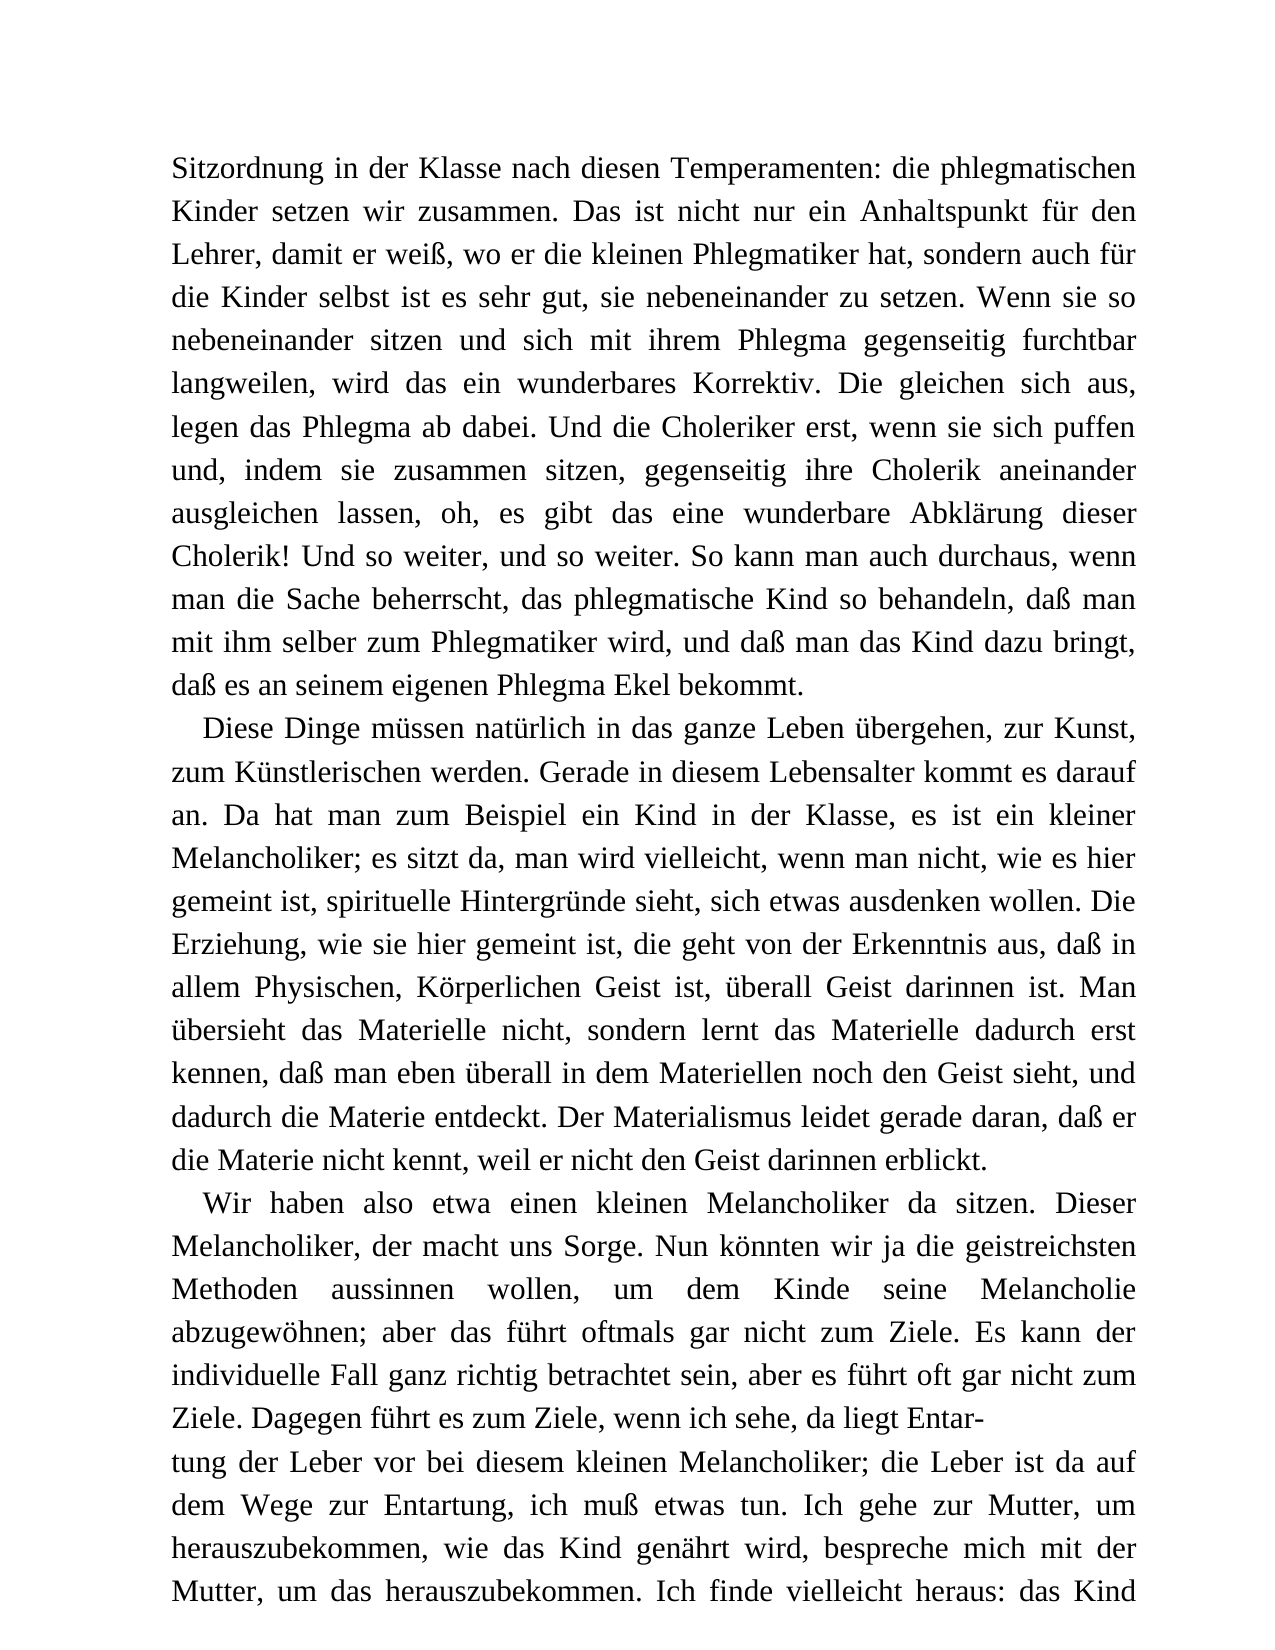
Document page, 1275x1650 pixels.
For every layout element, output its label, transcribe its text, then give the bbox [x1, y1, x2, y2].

text Diese Dinge müssen natürlich in das ganze Leben übergehen, zur Kunst, zum Künstlerischen werden. Gerade in diesem Lebensalter kommt es darauf an. Da hat man zum Beispiel ein Kind in der Klasse, es ist ein kleiner Melancholiker; es sitzt da, man wird vielleicht, wenn man nicht, wie es hier gemeint ist, spirituelle Hintergründe sieht, sich etwas ausdenken wollen. Die Erziehung, wie sie hier gemeint ist, die geht von der Erkenntnis aus, daß in allem Physischen, Körperlichen Geist ist, überall Geist darinnen ist. Man übersieht das Materielle nicht, sondern lernt das Materielle dadurch erst kennen, daß man eben überall in dem Materiellen noch den Geist sieht, und dadurch die Materie entdeckt. Der Materialismus leidet gerade daran, daß er die Materie nicht kennt, weil er nicht den Geist darinnen erblickt. [171, 710, 1137, 1177]
text Sitzordnung in der Klasse nach diesen Temperamenten: die phlegmatischen Kinder setzen wir zusammen. Das ist nicht nur ein Anhaltspunkt für den Lehrer, damit er weiß, wo er die kleinen Phlegmatiker hat, sondern auch für die Kinder selbst ist es sehr gut, sie nebeneinander zu setzen. Wenn sie so nebeneinander sitzen und sich mit ihrem Phlegma gegenseitig furchtbar langweilen, wird das ein wunderbares Korrektiv. Die gleichen sich aus, legen das Phlegma ab dabei. Und die Choleriker erst, wenn sie sich puffen und, indem sie zusammen sitzen, gegenseitig ihre Cholerik aneinander ausgleichen lassen, oh, es gibt das eine wunderbare Abklärung dieser Cholerik! Und so weiter, und so weiter. So kann man auch durchaus, wenn man die Sache beherrscht, das phlegmatische Kind so behandeln, daß man mit ihm selber zum Phlegmatiker wird, und daß man das Kind dazu bringt, daß es an seinem eigenen Phlegma Ekel bekommt. [171, 149, 1137, 702]
text Wir haben also etwa einen kleinen Melancholiker da sitzen. Dieser Melancholiker, der macht uns Sorge. Nun könnten wir ja die geistreichsten Methoden aussinnen wollen, um dem Kinde seine Melancholie abzugewöhnen; aber das führt oftmals gar nicht zum Ziele. Es kann der individuelle Fall ganz richtig betrachtet sein, aber es führt oft gar nicht zum Ziele. Dagegen führt es zum Ziele, wenn ich sehe, da liegt Entar- [171, 1184, 1137, 1436]
text tung der Leber vor bei diesem kleinen Melancholiker; die Leber ist da auf dem Wege zur Entartung, ich muß etwas tun. Ich gehe zur Mutter, um herauszubekommen, wie das Kind genährt wird, bespreche mich mit der Mutter, um das herauszubekommen. Ich finde vielleicht heraus: das Kind [171, 1443, 1137, 1608]
